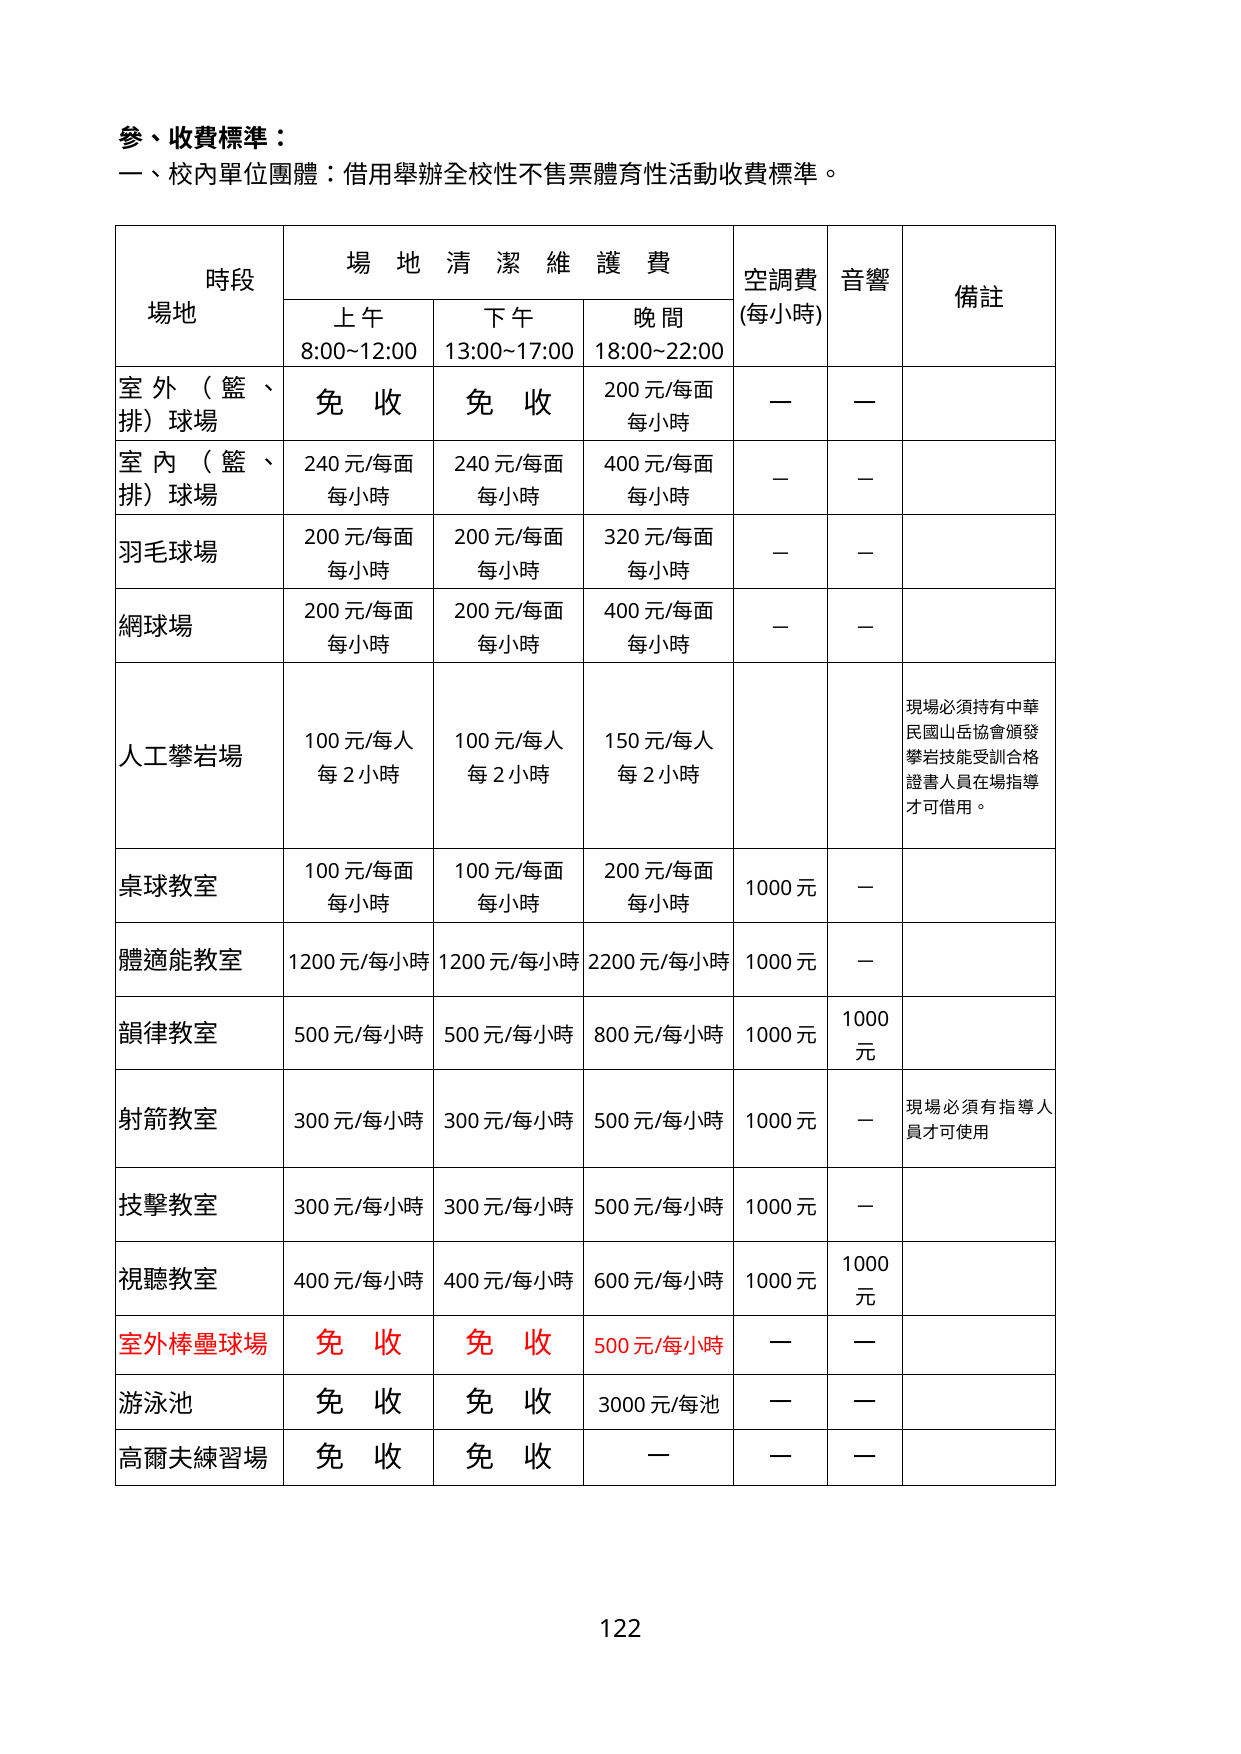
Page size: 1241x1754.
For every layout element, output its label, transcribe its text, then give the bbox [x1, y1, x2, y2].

table_cell 300元/每小時 [434, 1168, 583, 1241]
table_cell 游泳池 [116, 1375, 283, 1429]
table_cell 150元/每人 每2小時 [584, 663, 733, 848]
table_cell 免 收 [284, 1430, 433, 1485]
table_cell 100元/每人 每2小時 [284, 663, 433, 848]
table_cell 240元/每面 每小時 [284, 441, 433, 514]
table_cell － [828, 367, 902, 440]
table_cell 技擊教室 [116, 1168, 283, 1241]
table_cell 免 收 [434, 1375, 583, 1429]
table_cell 400元/每小時 [284, 1242, 433, 1314]
table_cell 320元/每面 每小時 [584, 515, 733, 588]
table_cell 500元/每小時 [584, 1316, 733, 1374]
table_cell 100元/每面 每小時 [434, 849, 583, 922]
table_cell 200元/每面 每小時 [584, 849, 733, 922]
table_cell 1000元 [734, 997, 827, 1069]
table_cell 免 收 [284, 1375, 433, 1429]
table_cell 1000元 [828, 1242, 902, 1314]
table_cell 2200元/每小時 [584, 923, 733, 996]
table_cell 1000元 [734, 923, 827, 996]
table_header 備註 [903, 226, 1055, 366]
table_header 時段 場地 [116, 226, 283, 366]
table_cell 晚 間 18:00~22:00 [584, 300, 733, 366]
table_cell 200元/每面 每小時 [284, 515, 433, 588]
table_cell 400元/每面 每小時 [584, 441, 733, 514]
table_cell 下 午 13:00~17:00 [434, 300, 583, 366]
table_cell 上 午 8:00~12:00 [284, 300, 433, 366]
table_cell 免 收 [434, 1316, 583, 1374]
table_cell 600元/每小時 [584, 1242, 733, 1314]
table_cell [828, 663, 902, 848]
table_cell － [734, 515, 827, 588]
table_cell 室內（籃、排）球場 [116, 441, 283, 514]
table_cell [903, 1168, 1055, 1241]
table_cell － [828, 441, 902, 514]
table_cell 1200元/每小時 [284, 923, 433, 996]
table_header 空調費 (每小時) [734, 226, 827, 366]
table_cell － [828, 515, 902, 588]
table_cell 體適能教室 [116, 923, 283, 996]
table_cell 200元/每面 每小時 [434, 589, 583, 662]
table_cell － [828, 923, 902, 996]
table_cell 現場必須有指導人員才可使用 [903, 1070, 1055, 1167]
table_cell 240元/每面 每小時 [434, 441, 583, 514]
table_cell [903, 367, 1055, 440]
table_cell 500元/每小時 [434, 997, 583, 1069]
table_cell [903, 1242, 1055, 1314]
table_cell 1000元 [734, 849, 827, 922]
table_cell 100元/每面 每小時 [284, 849, 433, 922]
table_cell － [734, 1375, 827, 1429]
table_cell 網球場 [116, 589, 283, 662]
table_header 音響 [828, 226, 902, 366]
table_cell [903, 1375, 1055, 1429]
table_cell － [828, 589, 902, 662]
table_cell [734, 663, 827, 848]
table_cell 300元/每小時 [284, 1070, 433, 1167]
table_cell － [828, 849, 902, 922]
table_cell 200元/每面 每小時 [434, 515, 583, 588]
table_cell 800元/每小時 [584, 997, 733, 1069]
table_cell － [584, 1430, 733, 1485]
table_cell [903, 515, 1055, 588]
table_cell 現場必須持有中華民國山岳協會頒發攀岩技能受訓合格證書人員在場指導才可借用。 [903, 663, 1055, 848]
table_cell － [734, 1430, 827, 1485]
table_cell 500元/每小時 [584, 1168, 733, 1241]
table_cell 免 收 [434, 367, 583, 440]
table_cell 300元/每小時 [284, 1168, 433, 1241]
table_cell 1200元/每小時 [434, 923, 583, 996]
table_cell [903, 997, 1055, 1069]
table_cell － [828, 1430, 902, 1485]
table_cell 400元/每小時 [434, 1242, 583, 1314]
table_cell － [828, 1316, 902, 1374]
table_cell [903, 441, 1055, 514]
table_cell 免 收 [284, 1316, 433, 1374]
table_cell 3000元/每池 [584, 1375, 733, 1429]
text 一、校內單位團體：借用舉辦全校性不售票體育性活動收費標準。 [62, 154, 1122, 191]
table_cell 1000元 [734, 1070, 827, 1167]
table_cell [903, 1430, 1055, 1485]
table_cell 1000元 [828, 997, 902, 1069]
table_cell － [828, 1375, 902, 1429]
table_cell 200元/每面 每小時 [584, 367, 733, 440]
table_cell 免 收 [284, 367, 433, 440]
table_cell 500元/每小時 [584, 1070, 733, 1167]
table_cell － [828, 1070, 902, 1167]
table_cell － [734, 441, 827, 514]
table_cell 人工攀岩場 [116, 663, 283, 848]
table_cell [903, 849, 1055, 922]
text 參、收費標準： [62, 118, 1122, 154]
table_cell [903, 589, 1055, 662]
table_cell － [734, 1316, 827, 1374]
table_cell 200元/每面 每小時 [284, 589, 433, 662]
table_cell 100元/每人 每2小時 [434, 663, 583, 848]
table_cell 射箭教室 [116, 1070, 283, 1167]
table_cell 室外（籃、排）球場 [116, 367, 283, 440]
table_cell 視聽教室 [116, 1242, 283, 1314]
table_cell － [734, 367, 827, 440]
table_cell [903, 923, 1055, 996]
table_cell [903, 1316, 1055, 1374]
table_cell 韻律教室 [116, 997, 283, 1069]
table_cell － [828, 1168, 902, 1241]
table_cell 高爾夫練習場 [116, 1430, 283, 1485]
table_cell 1000元 [734, 1242, 827, 1314]
table_cell 羽毛球場 [116, 515, 283, 588]
table_cell 室外棒壘球場 [116, 1316, 283, 1374]
table_cell 免 收 [434, 1430, 583, 1485]
table_cell 500元/每小時 [284, 997, 433, 1069]
table_cell － [734, 589, 827, 662]
table_cell 1000元 [734, 1168, 827, 1241]
table_cell 400元/每面 每小時 [584, 589, 733, 662]
table_cell 桌球教室 [116, 849, 283, 922]
table_header 場 地 清 潔 維 護 費 [284, 226, 733, 298]
table_cell 300元/每小時 [434, 1070, 583, 1167]
